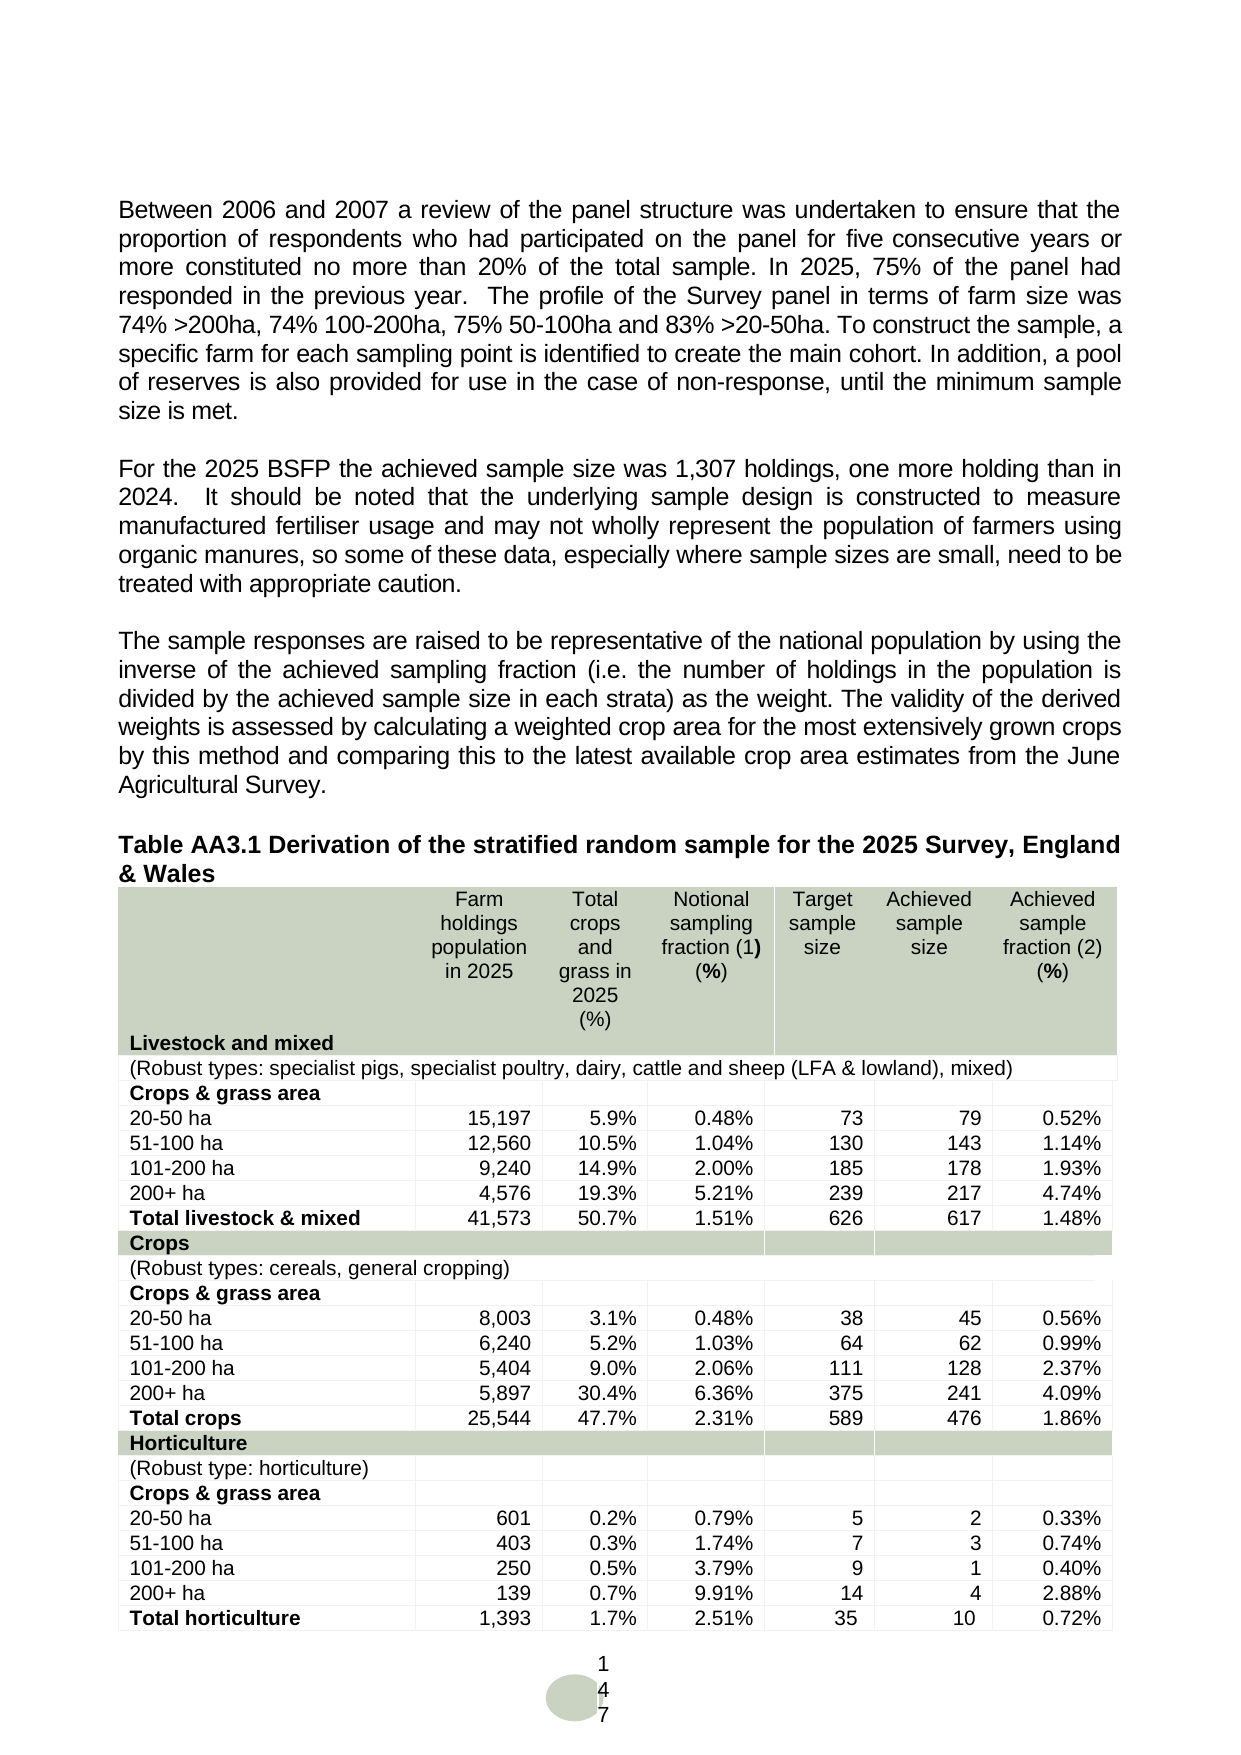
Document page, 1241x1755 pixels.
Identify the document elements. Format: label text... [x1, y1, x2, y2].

text The sample responses are raised to be representative of the national population by using the inverse of the achieved sampling fraction (i.e. the number of holdings in the population is divided by the achieved sample size in each strata) as the weight. The validity of the derived weights is assessed by calculating a weighted crop area for the most extensively grown crops by this method and comparing this to the latest available crop area estimates from the June Agricultural Survey. [118, 626, 1122, 799]
subtitle Table AA3.1 Derivation of the stratified random sample for the 2025 Survey, England & Wales [118, 830, 1122, 887]
text For the 2025 BSFP the achieved sample size was 1,307 holdings, one more holding than in 2024. It should be noted that the underlying sample design is constructed to measure manufactured fertiliser usage and may not wholly represent the population of farmers using organic manures, so some of these data, especially where sample sizes are small, need to be treated with appropriate caution. [118, 454, 1122, 597]
text Between 2006 and 2007 a review of the panel structure was undertaken to ensure that the proportion of respondents who had participated on the panel for five consecutive years or more constituted no more than 20% of the total sample. In 2025, 75% of the panel had responded in the previous year. The profile of the Survey panel in terms of farm size was 74% >200ha, 74% 100-200ha, 75% 50-100ha and 83% >20-50ha. To construct the sample, a specific farm for each sampling point is identified to create the main cohort. In addition, a pool of reserves is also provided for use in the case of non-response, until the minimum sample size is met. [118, 195, 1122, 425]
